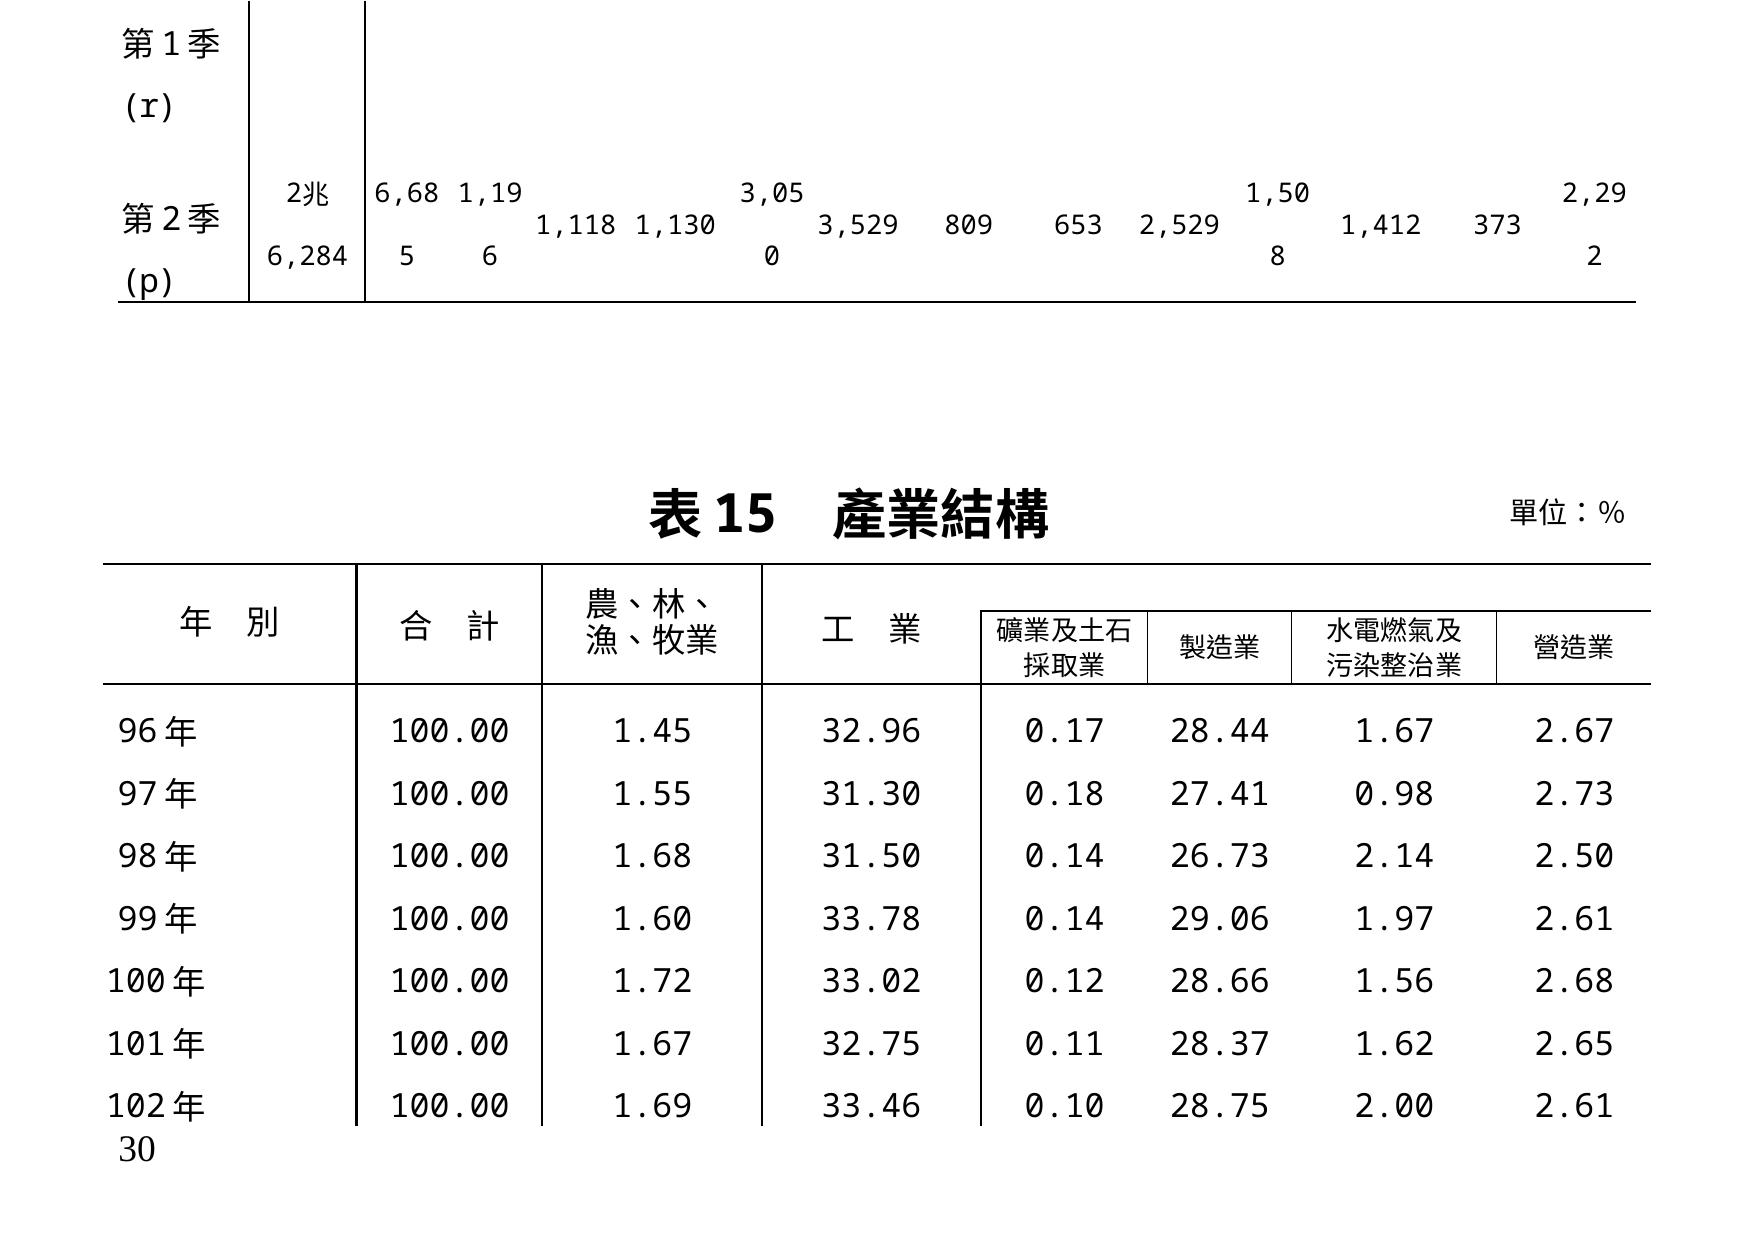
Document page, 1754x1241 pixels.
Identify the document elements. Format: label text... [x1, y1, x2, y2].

table_cell 0.17 [982, 685, 1148, 751]
table_cell 製造業 [1148, 612, 1291, 683]
table_cell 2兆6,284 [250, 126, 364, 301]
table_cell 32.96 [763, 685, 980, 751]
table_cell 100.00 [358, 751, 541, 813]
table_cell 1,118 [531, 126, 619, 301]
table_cell 2.67 [1497, 685, 1651, 751]
table_cell 2.61 [1497, 1063, 1651, 1126]
table_cell 31.50 [763, 813, 980, 876]
table_cell [813, 1, 902, 126]
table_cell 1.62 [1291, 1001, 1497, 1063]
table_cell 98年 [103, 813, 355, 876]
table_header 工 業 [763, 565, 981, 683]
table_cell 1.56 [1291, 938, 1497, 1001]
table_cell [903, 1, 1034, 126]
table_cell 0.10 [982, 1063, 1148, 1126]
table_cell [1319, 1, 1442, 126]
table_cell 2.73 [1497, 751, 1651, 813]
table_cell 102年 [103, 1063, 355, 1126]
table_cell 809 [903, 126, 1034, 301]
table_cell 100.00 [358, 685, 541, 751]
table_cell 1.67 [543, 1001, 761, 1063]
table_cell 31.30 [763, 751, 980, 813]
table_cell 0.11 [982, 1001, 1148, 1063]
table_cell 100.00 [358, 876, 541, 938]
table_cell 1.68 [543, 813, 761, 876]
table_cell [1552, 1, 1636, 126]
table_cell 6,685 [366, 126, 448, 301]
table_cell 373 [1442, 126, 1552, 301]
table_header 合 計 [358, 565, 541, 683]
table_cell [731, 1, 813, 126]
table_cell 3,050 [731, 126, 813, 301]
table_cell 2.65 [1497, 1001, 1651, 1063]
table_cell 第1季(r) [118, 1, 248, 126]
table_cell 33.78 [763, 876, 980, 938]
table_cell [1236, 1, 1319, 126]
table_cell 26.73 [1148, 813, 1291, 876]
table_header 農、林、 漁、牧業 [543, 565, 761, 683]
table_cell 礦業及土石採取業 [982, 612, 1147, 683]
table_cell [448, 1, 531, 126]
table_cell [250, 1, 364, 126]
table_cell 0.14 [982, 876, 1148, 938]
table_cell 33.02 [763, 938, 980, 1001]
table_cell 2.68 [1497, 938, 1651, 1001]
table_cell 101年 [103, 1001, 355, 1063]
table_cell [1035, 1, 1122, 126]
table_cell 第2季(p) [118, 126, 248, 301]
table_cell 1.55 [543, 751, 761, 813]
table_cell [1122, 1, 1236, 126]
table_cell [619, 1, 731, 126]
table_cell 2.50 [1497, 813, 1651, 876]
table_header 年 別 [103, 565, 355, 683]
table_cell 2.00 [1291, 1063, 1497, 1126]
table_cell 0.14 [982, 813, 1148, 876]
table_cell 3,529 [813, 126, 902, 301]
table_cell 1.69 [543, 1063, 761, 1126]
table_cell 32.75 [763, 1001, 980, 1063]
table_cell 1.72 [543, 938, 761, 1001]
table_cell 96年 [103, 685, 355, 751]
table_cell [531, 1, 619, 126]
table_cell 27.41 [1148, 751, 1291, 813]
table_cell 29.06 [1148, 876, 1291, 938]
table_cell 28.37 [1148, 1001, 1291, 1063]
table_cell 水電燃氣及 污染整治業 [1292, 612, 1496, 683]
table_cell 1,508 [1236, 126, 1319, 301]
table_cell 100.00 [358, 813, 541, 876]
table_cell 100.00 [358, 1063, 541, 1126]
table_cell 0.18 [982, 751, 1148, 813]
table_cell 100.00 [358, 938, 541, 1001]
table_cell [1442, 1, 1552, 126]
table_cell 1,196 [448, 126, 531, 301]
table_cell 1.60 [543, 876, 761, 938]
table_cell 100年 [103, 938, 355, 1001]
table_cell 2.61 [1497, 876, 1651, 938]
table_cell 0.98 [1291, 751, 1497, 813]
subtitle 表15 產業結構 單位：％ [118, 438, 1636, 563]
table_cell 33.46 [763, 1063, 980, 1126]
table_cell 100.00 [358, 1001, 541, 1063]
table_cell 1.67 [1291, 685, 1497, 751]
table_header [981, 565, 1651, 610]
table_cell 0.12 [982, 938, 1148, 1001]
table_cell 99年 [103, 876, 355, 938]
table_cell 營造業 [1497, 612, 1651, 683]
table_cell 28.75 [1148, 1063, 1291, 1126]
table_cell 1,412 [1319, 126, 1442, 301]
table_cell [366, 1, 448, 126]
table_cell 1,130 [619, 126, 731, 301]
table_cell 97年 [103, 751, 355, 813]
table_cell 1.97 [1291, 876, 1497, 938]
table_cell 28.44 [1148, 685, 1291, 751]
table_cell 2,529 [1122, 126, 1236, 301]
table_cell 2.14 [1291, 813, 1497, 876]
table_cell 28.66 [1148, 938, 1291, 1001]
table_cell 653 [1035, 126, 1122, 301]
table_cell 1.45 [543, 685, 761, 751]
table_cell 2,292 [1552, 126, 1636, 301]
